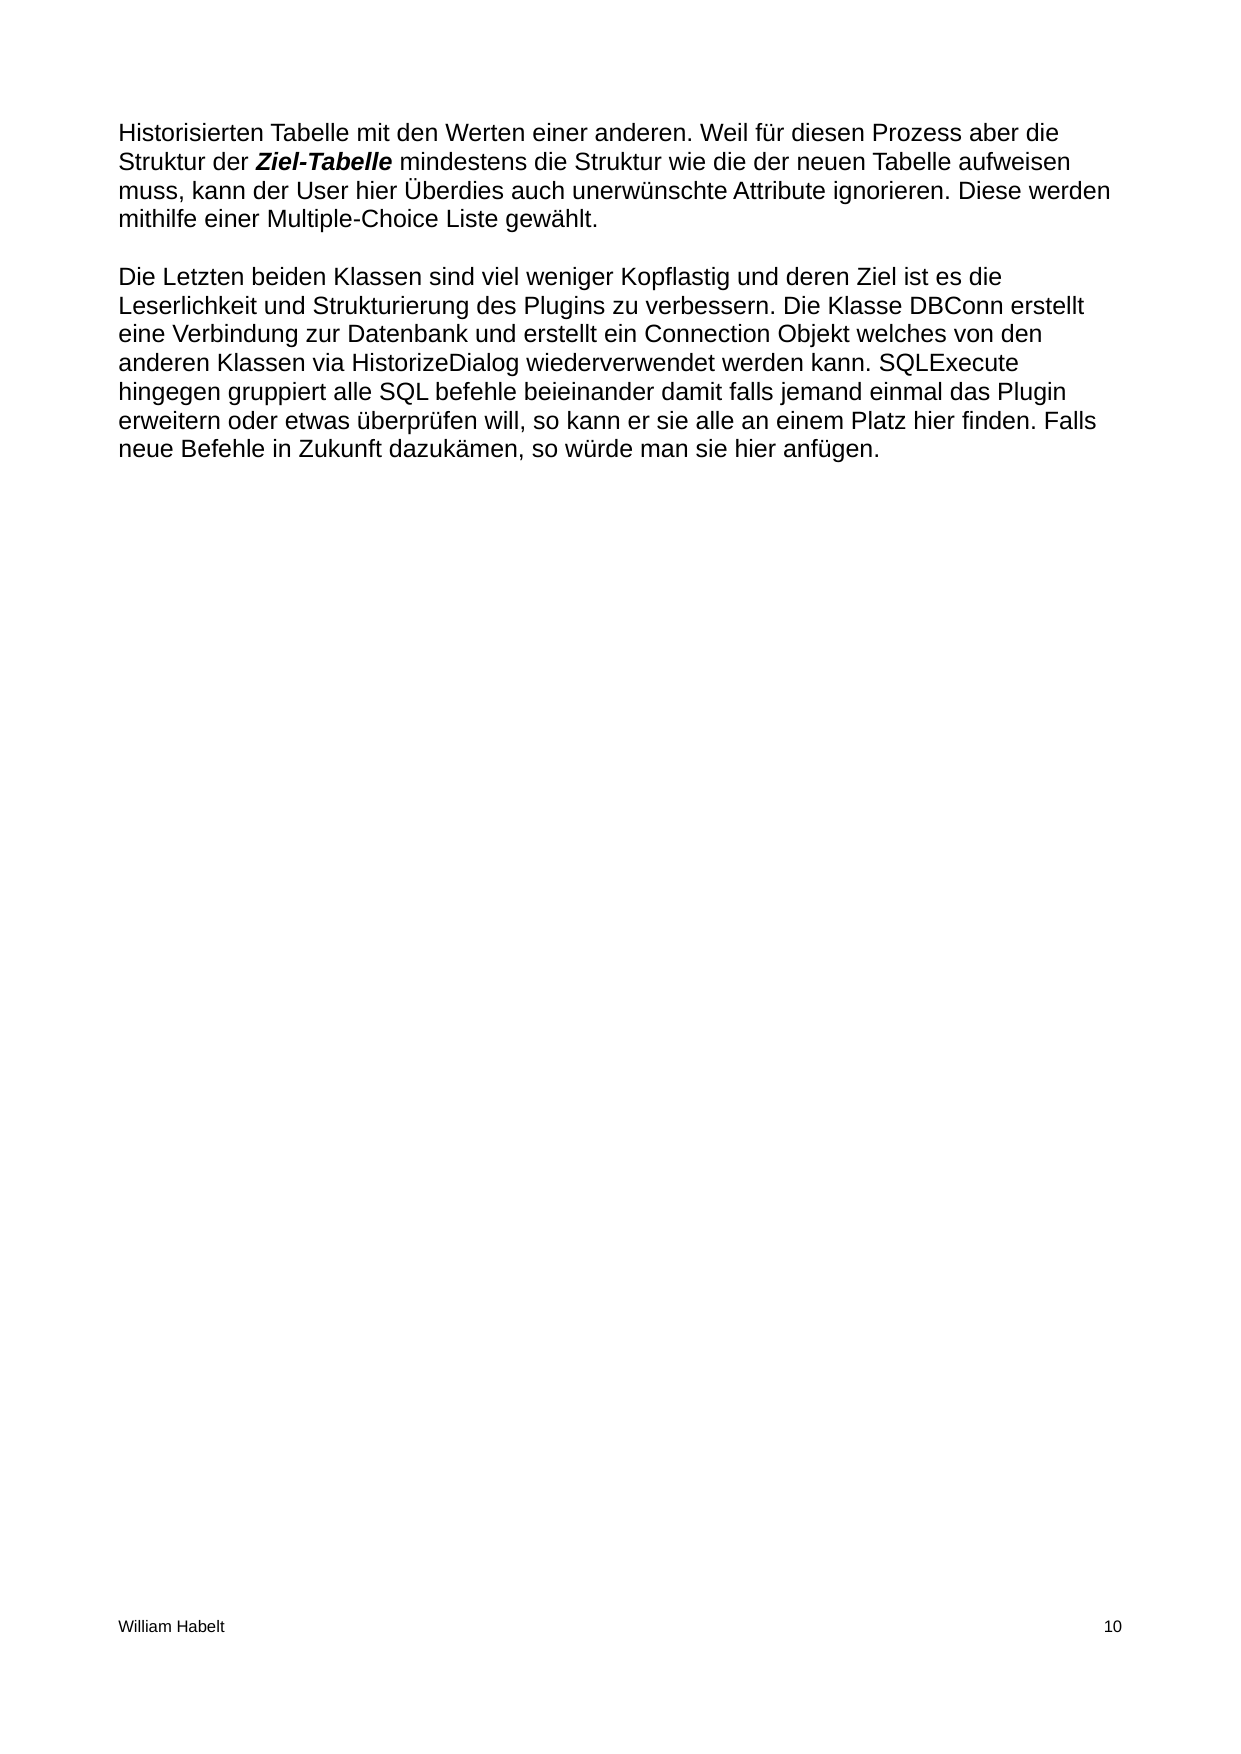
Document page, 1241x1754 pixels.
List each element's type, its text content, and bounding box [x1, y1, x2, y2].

text Die Letzten beiden Klassen sind viel weniger Kopflastig und deren Ziel ist es die Leserlichkeit und Strukturierung des Plugins zu verbessern. Die Klasse DBConn erstellt eine Verbindung zur Datenbank und erstellt ein Connection Objekt welches von den anderen Klassen via HistorizeDialog wiederverwendet werden kann. SQLExecute hingegen gruppiert alle SQL befehle beieinander damit falls jemand einmal das Plugin erweitern oder etwas überprüfen will, so kann er sie alle an einem Platz hier finden. Falls neue Befehle in Zukunft dazukämen, so würde man sie hier anfügen. [118, 262, 1122, 463]
text Historisierten Tabelle mit den Werten einer anderen. Weil für diesen Prozess aber die Struktur der Ziel-Tabelle mindestens die Struktur wie die der neuen Tabelle aufweisen muss, kann der User hier Überdies auch unerwünschte Attribute ignorieren. Diese werden mithilfe einer Multiple-Choice Liste gewählt. [118, 118, 1122, 233]
